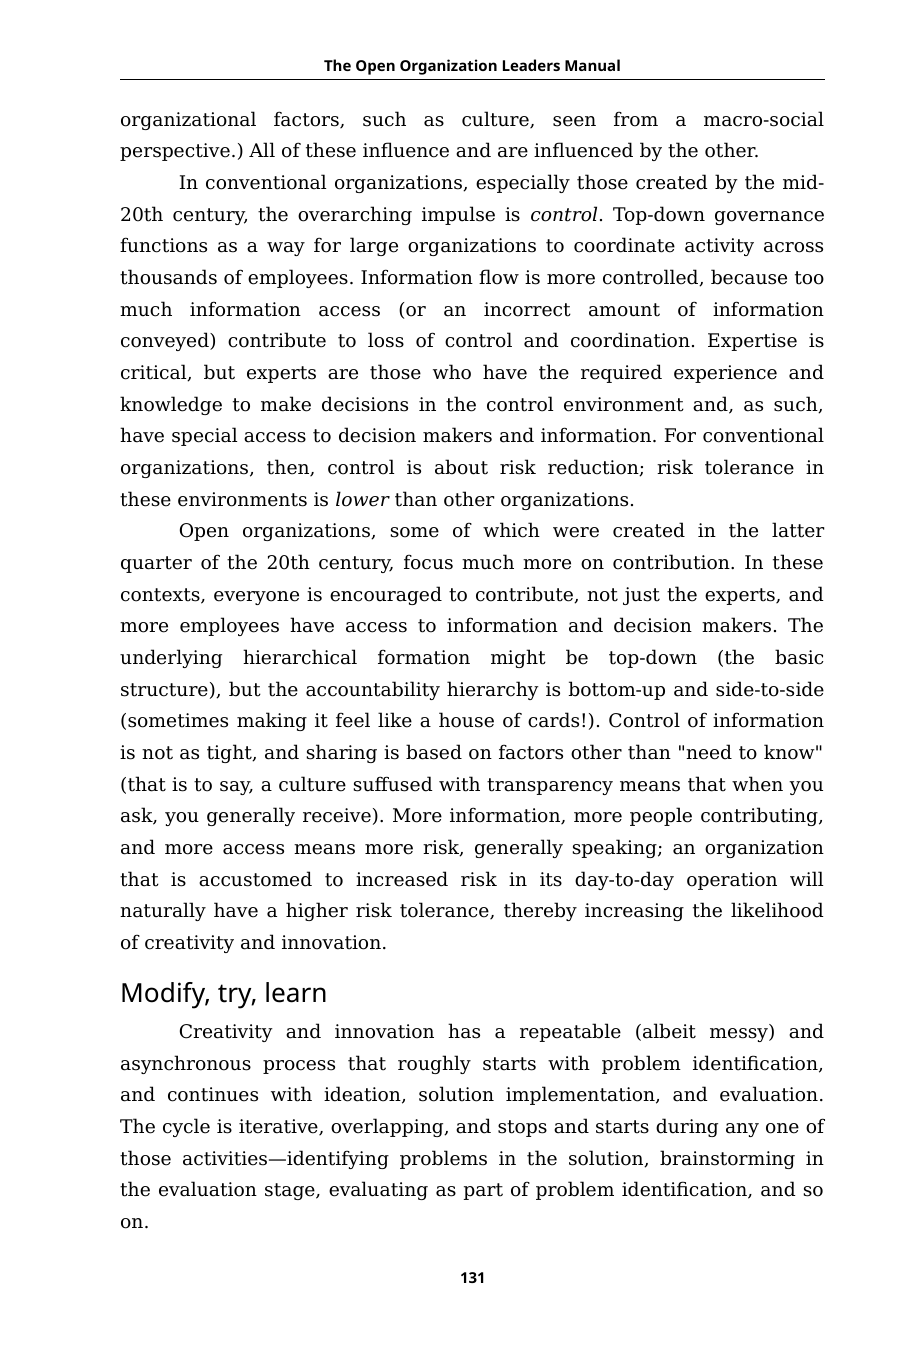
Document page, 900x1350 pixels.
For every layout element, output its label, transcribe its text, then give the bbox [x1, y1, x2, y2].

text Creativity and innovation has a repeatable (albeit messy) and asynchronous process that roughly starts with problem identification, and continues with ideation, solution implementation, and evaluation. The cycle is iterative, overlapping, and stops and starts during any one of those activities—identifying problems in the solution, brainstorming in the evaluation stage, evaluating as part of problem identification, and so on. [120, 1021, 825, 1233]
text organizational factors, such as culture, seen from a macro-social perspective.) All of these influence and are influenced by the other. [120, 109, 825, 162]
text Open organizations, some of which were created in the latter quarter of the 20th century, focus much more on contribution. In these contexts, everyone is encouraged to contribute, not just the experts, and more employees have access to information and decision makers. The underlying hierarchical formation might be top-down (the basic structure), but the accountability hierarchy is bottom-up and side-to-side (sometimes making it feel like a house of cards!). Control of information is not as tight, and sharing is based on factors other than "need to know" (that is to say, a culture suffused with transparency means that when you ask, you generally receive). More information, more people contributing, and more access means more risk, generally speaking; an organization that is accustomed to increased risk in its day-to-day operation will naturally have a higher risk tolerance, thereby increasing the likelihood of creativity and innovation. [120, 520, 825, 954]
subtitle Modify, try, learn [120, 979, 825, 1009]
text In conventional organizations, especially those created by the mid-20th century, the overarching impulse is control. Top-down governance functions as a way for large organizations to coordinate activity across thousands of employees. Information flow is more controlled, because too much information access (or an incorrect amount of information conveyed) contribute to loss of control and coordination. Expertise is critical, but experts are those who have the required experience and knowledge to make decisions in the control environment and, as such, have special access to decision makers and information. For conventional organizations, then, control is about risk reduction; risk tolerance in these environments is lower than other organizations. [120, 172, 825, 511]
